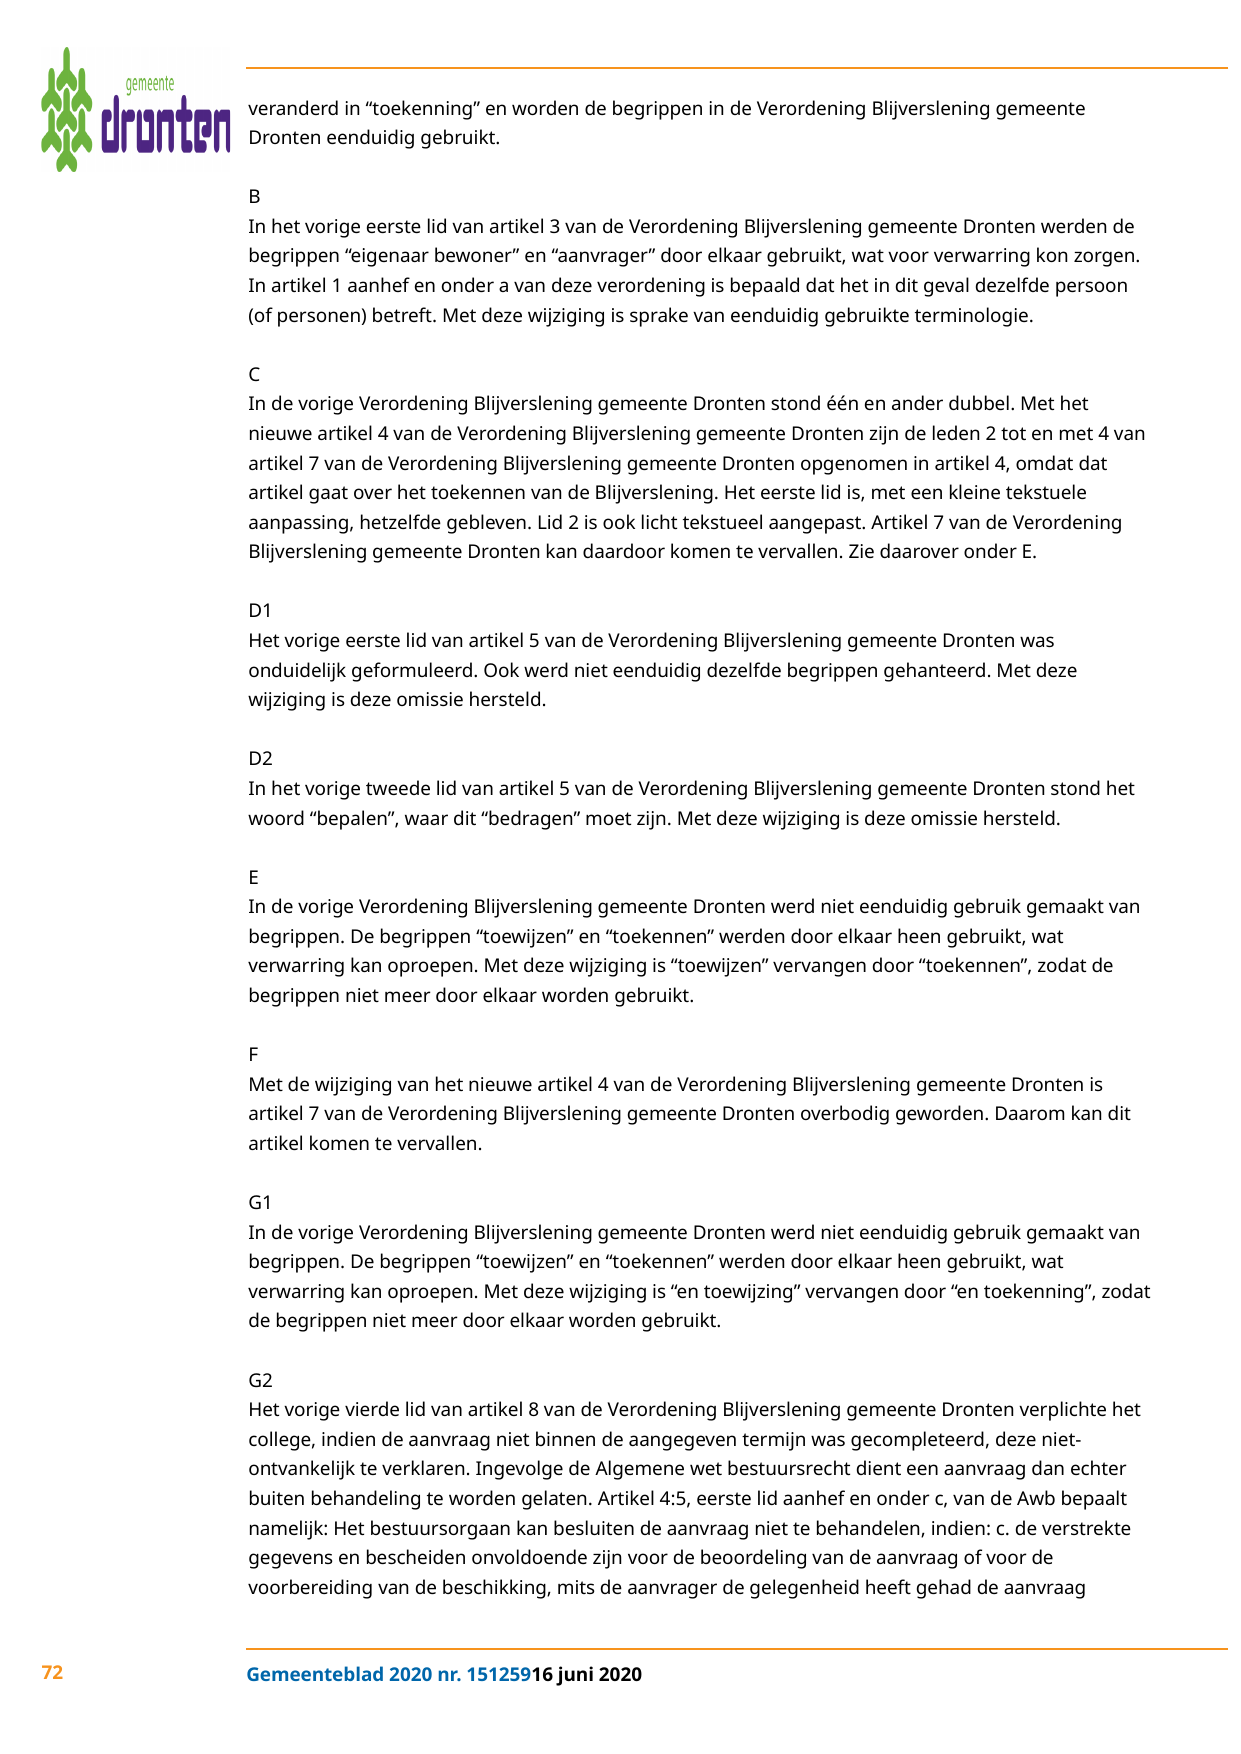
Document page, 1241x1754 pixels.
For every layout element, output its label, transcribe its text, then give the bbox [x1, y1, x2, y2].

text In de vorige Verordening Blijverslening gemeente Dronten werd niet eenduidig gebruik gemaakt van begrippen. De begrippen “toewijzen” en “toekennen” werden door elkaar heen gebruikt, wat verwarring kan oproepen. Met deze wijziging is “en toewijzing” vervangen door “en toekenning”, zodat de begrippen niet meer door elkaar worden gebruikt. [248, 1219, 1152, 1333]
text B [248, 183, 1152, 209]
text In de vorige Verordening Blijverslening gemeente Dronten stond één en ander dubbel. Met het nieuwe artikel 4 van de Verordening Blijverslening gemeente Dronten zijn de leden 2 tot en met 4 van artikel 7 van de Verordening Blijverslening gemeente Dronten opgenomen in artikel 4, omdat dat artikel gaat over het toekennen van de Blijverslening. Het eerste lid is, met een kleine tekstuele aanpassing, hetzelfde gebleven. Lid 2 is ook licht tekstueel aangepast. Artikel 7 van de Verordening Blijverslening gemeente Dronten kan daardoor komen te vervallen. Zie daarover onder E. [248, 391, 1152, 564]
text Het vorige vierde lid van artikel 8 van de Verordening Blijverslening gemeente Dronten verplichte het college, indien de aanvraag niet binnen de aangegeven termijn was gecompleteerd, deze niet-ontvankelijk te verklaren. Ingevolge de Algemene wet bestuursrecht dient een aanvraag dan echter buiten behandeling te worden gelaten. Artikel 4:5, eerste lid aanhef en onder c, van de Awb bepaalt namelijk: Het bestuursorgaan kan besluiten de aanvraag niet te behandelen, indien: c. de verstrekte gegevens en bescheiden onvoldoende zijn voor de beoordeling van de aanvraag of voor de voorbereiding van de beschikking, mits de aanvrager de gelegenheid heeft gehad de aanvraag [248, 1396, 1152, 1600]
text veranderd in “toekenning” en worden de begrippen in de Verordening Blijverslening gemeente Dronten eenduidig gebruikt. [248, 95, 1152, 150]
text In het vorige tweede lid van artikel 5 van de Verordening Blijverslening gemeente Dronten stond het woord “bepalen”, waar dit “bedragen” moet zijn. Met deze wijziging is deze omissie hersteld. [248, 775, 1152, 831]
text In het vorige eerste lid van artikel 3 van de Verordening Blijverslening gemeente Dronten werden de begrippen “eigenaar bewoner” en “aanvrager” door elkaar gebruikt, wat voor verwarring kon zorgen. In artikel 1 aanhef en onder a van deze verordening is bepaald dat het in dit geval dezelfde persoon (of personen) betreft. Met deze wijziging is sprake van eenduidig gebruikte terminologie. [248, 213, 1152, 328]
text F [248, 1041, 1152, 1067]
text In de vorige Verordening Blijverslening gemeente Dronten werd niet eenduidig gebruik gemaakt van begrippen. De begrippen “toewijzen” en “toekennen” werden door elkaar heen gebruikt, wat verwarring kan oproepen. Met deze wijziging is “toewijzen” vervangen door “toekennen”, zodat de begrippen niet meer door elkaar worden gebruikt. [248, 893, 1152, 1008]
picture [41, 47, 231, 172]
text G1 [248, 1189, 1152, 1215]
text D1 [248, 598, 1152, 623]
text Met de wijziging van het nieuwe artikel 4 van de Verordening Blijverslening gemeente Dronten is artikel 7 van de Verordening Blijverslening gemeente Dronten overbodig geworden. Daarom kan dit artikel komen te vervallen. [248, 1071, 1152, 1156]
text Het vorige eerste lid van artikel 5 van de Verordening Blijverslening gemeente Dronten was onduidelijk geformuleerd. Ook werd niet eenduidig dezelfde begrippen gehanteerd. Met deze wijziging is deze omissie hersteld. [248, 627, 1152, 712]
text C [248, 361, 1152, 387]
text G2 [248, 1367, 1152, 1393]
text E [248, 864, 1152, 890]
text D2 [248, 746, 1152, 771]
